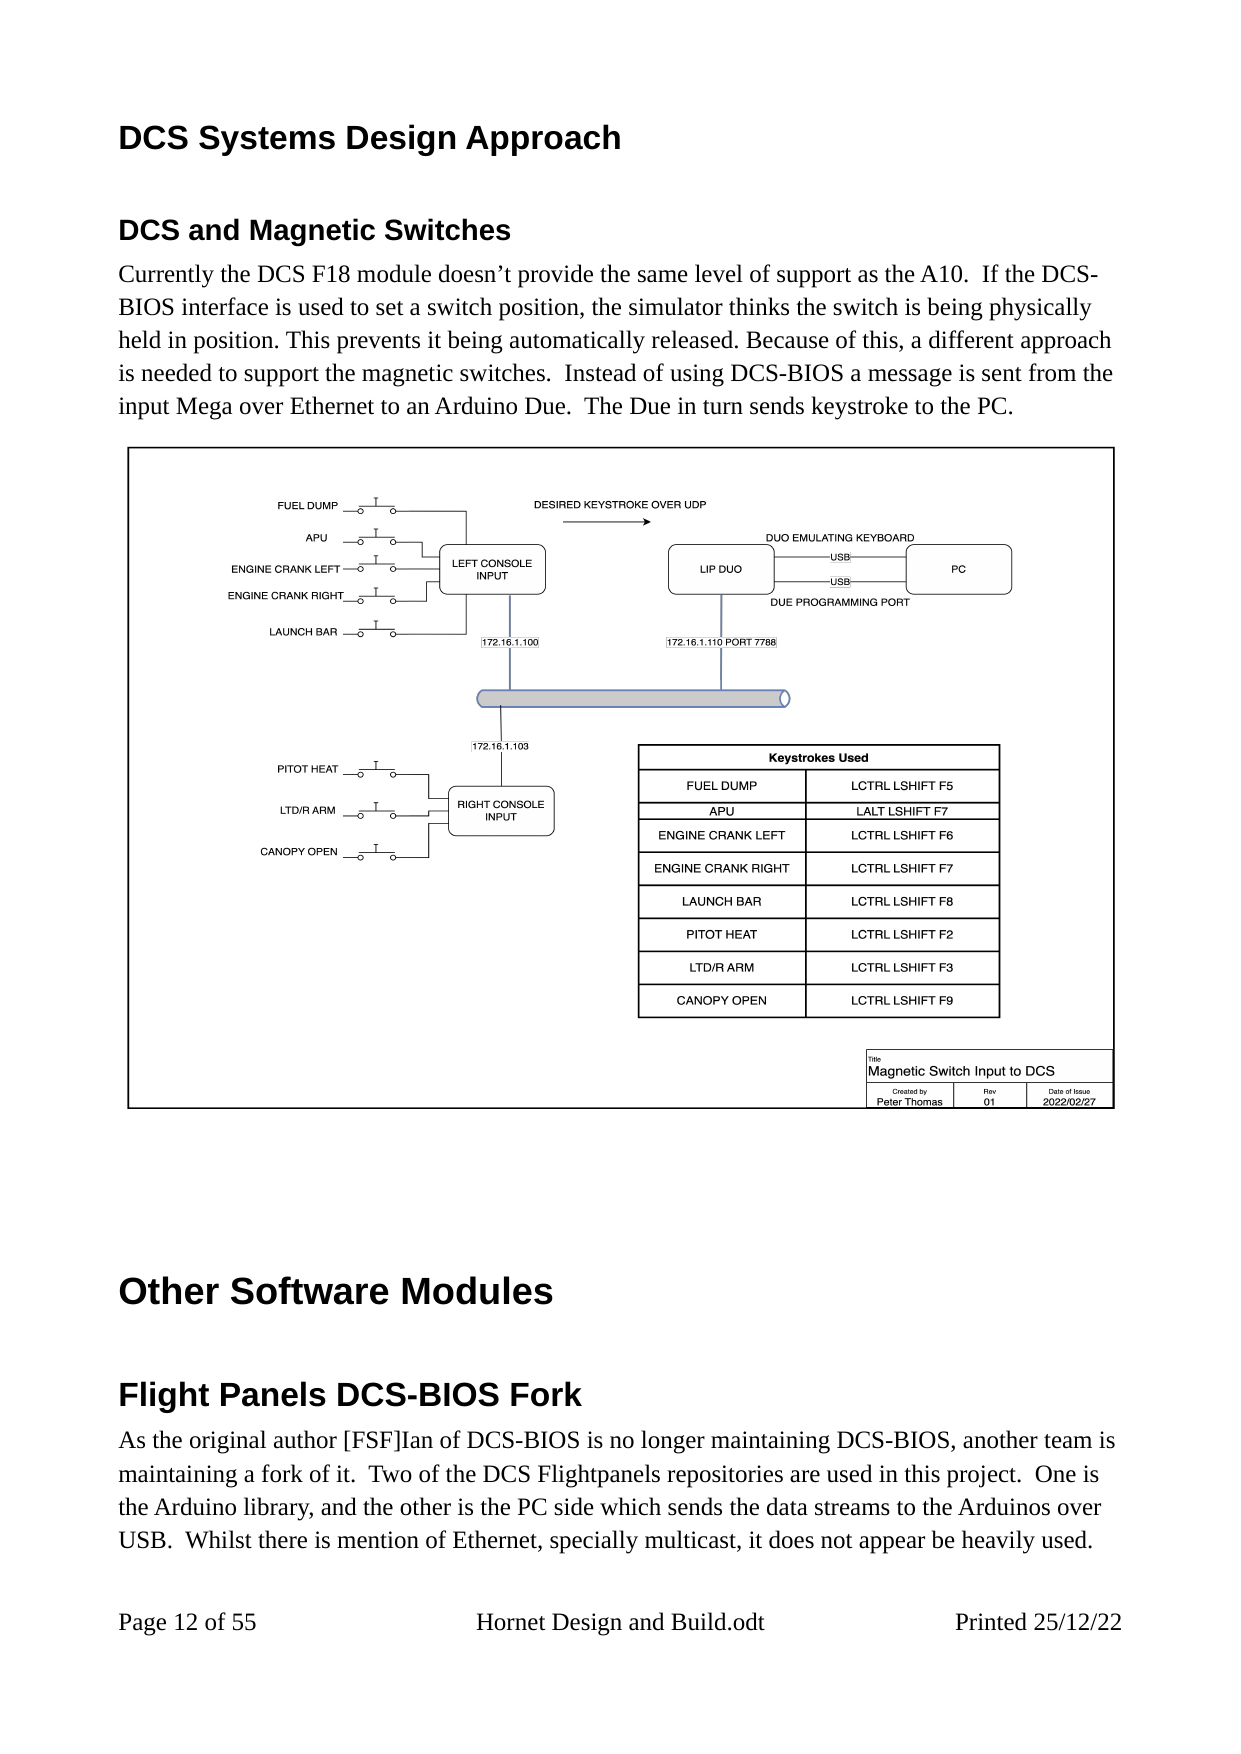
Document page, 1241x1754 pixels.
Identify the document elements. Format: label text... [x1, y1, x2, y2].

subtitle Other Software Modules [118, 1269, 1122, 1312]
text As the original author [FSF]Ian of DCS-BIOS is no longer maintaining DCS-BIOS, another team is maintaining a fork of it. Two of the DCS Flightpanels repositories are used in this project. One is the Arduino library, and the other is the PC side which sends the data streams to the Arduinos over USB. Whilst there is mention of Ethernet, specially multicast, it does not appear be heavily used. [118, 1426, 1122, 1553]
subtitle DCS and Magnetic Switches [118, 213, 1122, 246]
text Currently the DCS F18 module doesn’t provide the same level of support as the A10. If the DCS-BIOS interface is used to set a switch position, the simulator thinks the switch is being physically held in position. This prevents it being automatically released. Because of this, a different approach is needed to support the magnetic switches. Instead of using DCS-BIOS a message is sent from the input Mega over Ethernet to an Arduino Due. The Due in turn sends keystroke to the PC. [118, 259, 1122, 420]
subtitle Flight Panels DCS-BIOS Fork [118, 1374, 1122, 1413]
subtitle DCS Systems Design Approach [118, 118, 1122, 157]
